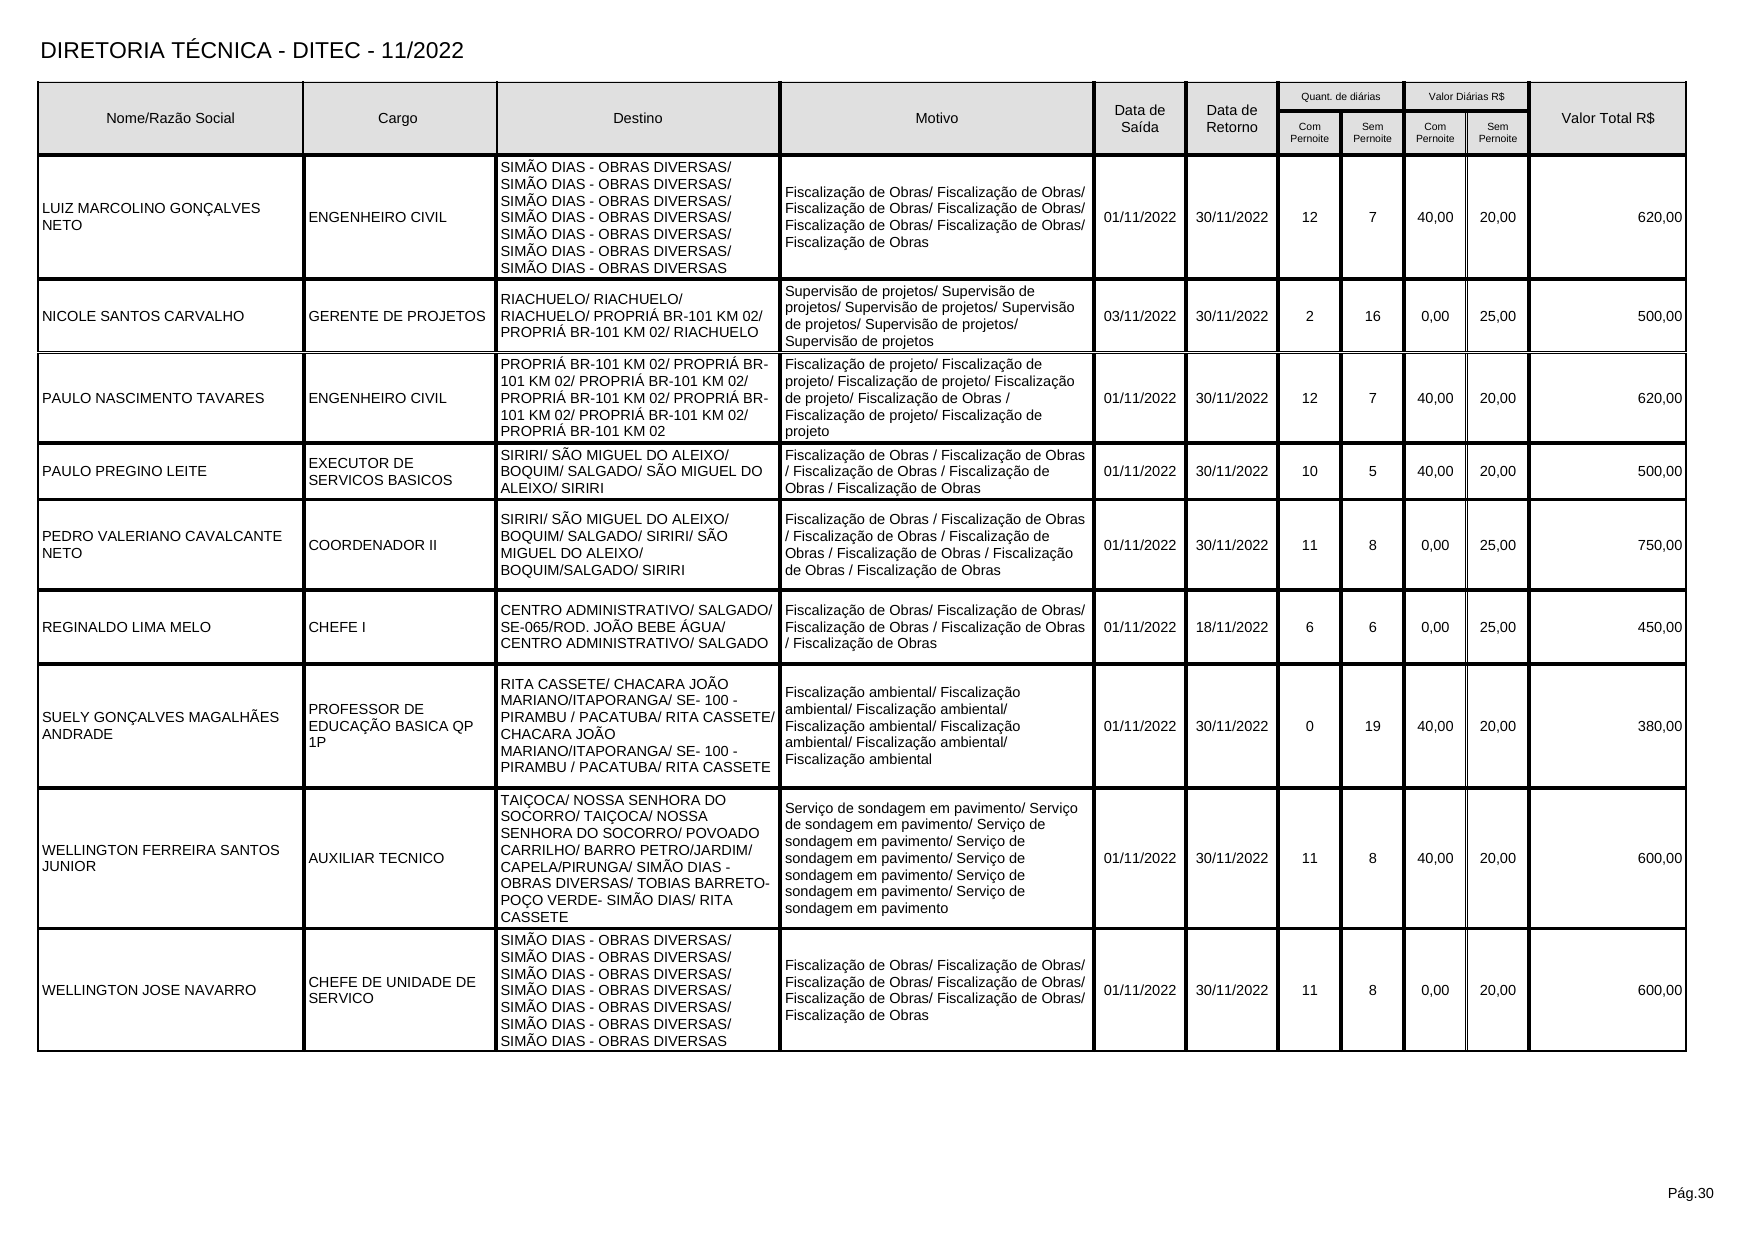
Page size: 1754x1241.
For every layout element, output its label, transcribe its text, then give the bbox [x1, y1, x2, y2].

table_cell Sem Pernoite [1468, 113, 1527, 153]
table_cell [1322, 37, 1717, 81]
table_cell 380,00 [1531, 666, 1685, 786]
table_cell AUXILIAR TECNICO [306, 790, 494, 927]
table_cell 20,00 [1468, 666, 1527, 786]
table_cell 8 [1343, 790, 1402, 927]
table_cell Fiscalização de Obras / Fiscalização de Obras / Fiscalização de Obras / Fiscalização de Obras / Fiscalização de Obras [782, 445, 1092, 498]
table_cell Fiscalização de Obras/ Fiscalização de Obras/ Fiscalização de Obras / Fiscalização de Obras / Fiscalização de Obras [782, 592, 1092, 662]
table_cell Sem Pernoite [1343, 113, 1402, 153]
table_cell 450,00 [1531, 592, 1685, 662]
table_cell [37, 1052, 1687, 1185]
table_cell SIRIRI/ SÃO MIGUEL DO ALEIXO/ BOQUIM/ SALGADO/ SÃO MIGUEL DO ALEIXO/ SIRIRI [498, 445, 778, 498]
table_cell Valor Total R$ [1531, 83, 1685, 153]
table_cell 25,00 [1468, 592, 1527, 662]
table_cell NICOLE SANTOS CARVALHO [39, 281, 302, 351]
table_cell 20,00 [1468, 157, 1527, 277]
table_cell 6 [1280, 592, 1339, 662]
table_cell 0,00 [1406, 592, 1465, 662]
table_cell 01/11/2022 [1096, 501, 1184, 588]
table_cell WELLINGTON JOSE NAVARRO [39, 930, 302, 1050]
table_cell PROFESSOR DE EDUCAÇÃO BASICA QP 1P [306, 666, 494, 786]
table_cell 8 [1343, 930, 1402, 1050]
table_cell 11 [1280, 930, 1339, 1050]
table_cell 30/11/2022 [1188, 501, 1276, 588]
table_cell 0,00 [1406, 281, 1465, 351]
table_cell COORDENADOR II [306, 501, 494, 588]
table_cell 40,00 [1406, 666, 1465, 786]
table_cell LUIZ MARCOLINO GONÇALVES NETO [39, 157, 302, 277]
table_cell [37, 1185, 1573, 1202]
table_cell 600,00 [1531, 930, 1685, 1050]
table_cell 620,00 [1531, 354, 1685, 441]
table_cell REGINALDO LIMA MELO [39, 592, 302, 662]
table_cell 30/11/2022 [1188, 354, 1276, 441]
table_cell 40,00 [1406, 445, 1465, 498]
table_cell SIMÃO DIAS - OBRAS DIVERSAS/ SIMÃO DIAS - OBRAS DIVERSAS/ SIMÃO DIAS - OBRAS DIVERSAS/ SIMÃO DIAS - OBRAS DIVERSAS/ SIMÃO DIAS - OBRAS DIVERSAS/ SIMÃO DIAS - OBRAS DIVERSAS/ SIMÃO DIAS - OBRAS DIVERSAS [498, 157, 778, 277]
table_cell 20,00 [1468, 445, 1527, 498]
table_cell 40,00 [1406, 790, 1465, 927]
table_cell 12 [1280, 354, 1339, 441]
table_cell 6 [1343, 592, 1402, 662]
table_cell PAULO NASCIMENTO TAVARES [39, 354, 302, 441]
table_cell 7 [1343, 157, 1402, 277]
table_cell 01/11/2022 [1096, 592, 1184, 662]
table_cell Data de Retorno [1188, 83, 1276, 153]
table_cell Fiscalização de projeto/ Fiscalização de projeto/ Fiscalização de projeto/ Fiscalização de projeto/ Fiscalização de Obras / Fiscalização de projeto/ Fiscalização de projeto [782, 354, 1092, 441]
table_cell [1687, 81, 1717, 1185]
table_cell Nome/Razão Social [39, 83, 302, 153]
table_cell 12 [1280, 157, 1339, 277]
table_cell 20,00 [1468, 790, 1527, 927]
table_cell DIRETORIA TÉCNICA - DITEC - 11/2022 [37, 37, 1322, 67]
table_cell CHEFE DE UNIDADE DE SERVICO [306, 930, 494, 1050]
table_cell 40,00 [1406, 157, 1465, 277]
table_cell 30/11/2022 [1188, 157, 1276, 277]
table_cell Fiscalização ambiental/ Fiscalização ambiental/ Fiscalização ambiental/ Fiscalização ambiental/ Fiscalização ambiental/ Fiscalização ambiental/ Fiscalização ambiental [782, 666, 1092, 786]
table_cell 5 [1343, 445, 1402, 498]
table_cell Data de Saída [1096, 83, 1184, 153]
table_cell CENTRO ADMINISTRATIVO/ SALGADO/ SE-065/ROD. JOÃO BEBE ÁGUA/ CENTRO ADMINISTRATIVO/ SALGADO [498, 592, 778, 662]
table_cell 25,00 [1468, 281, 1527, 351]
table_cell 01/11/2022 [1096, 157, 1184, 277]
table_cell PROPRIÁ BR-101 KM 02/ PROPRIÁ BR-101 KM 02/ PROPRIÁ BR-101 KM 02/ PROPRIÁ BR-101 KM 02/ PROPRIÁ BR-101 KM 02/ PROPRIÁ BR-101 KM 02/ PROPRIÁ BR-101 KM 02 [498, 354, 778, 441]
table_cell 750,00 [1531, 501, 1685, 588]
table_cell 2 [1280, 281, 1339, 351]
table_cell 20,00 [1468, 354, 1527, 441]
table_cell 19 [1343, 666, 1402, 786]
table_cell 600,00 [1531, 790, 1685, 927]
table_cell 18/11/2022 [1188, 592, 1276, 662]
table_cell Quant. de diárias [1280, 83, 1402, 109]
table_cell 0,00 [1406, 930, 1465, 1050]
table_cell PAULO PREGINO LEITE [39, 445, 302, 498]
table_cell 11 [1280, 501, 1339, 588]
table_cell 01/11/2022 [1096, 930, 1184, 1050]
table_cell 0,00 [1406, 501, 1465, 588]
table_cell 01/11/2022 [1096, 354, 1184, 441]
table_cell GERENTE DE PROJETOS [306, 281, 494, 351]
table_cell 11 [1280, 790, 1339, 927]
table_cell 01/11/2022 [1096, 666, 1184, 786]
table_cell Fiscalização de Obras/ Fiscalização de Obras/ Fiscalização de Obras/ Fiscalização de Obras/ Fiscalização de Obras/ Fiscalização de Obras/ Fiscalização de Obras [782, 930, 1092, 1050]
table_cell RIACHUELO/ RIACHUELO/ RIACHUELO/ PROPRIÁ BR-101 KM 02/ PROPRIÁ BR-101 KM 02/ RIACHUELO [498, 281, 778, 351]
table_cell Com Pernoite [1280, 113, 1339, 153]
table_cell Serviço de sondagem em pavimento/ Serviço de sondagem em pavimento/ Serviço de sondagem em pavimento/ Serviço de sondagem em pavimento/ Serviço de sondagem em pavimento/ Serviço de sondagem em pavimento/ Serviço de sondagem em pavimento [782, 790, 1092, 927]
table_cell 01/11/2022 [1096, 445, 1184, 498]
table_cell SIMÃO DIAS - OBRAS DIVERSAS/ SIMÃO DIAS - OBRAS DIVERSAS/ SIMÃO DIAS - OBRAS DIVERSAS/ SIMÃO DIAS - OBRAS DIVERSAS/ SIMÃO DIAS - OBRAS DIVERSAS/ SIMÃO DIAS - OBRAS DIVERSAS/ SIMÃO DIAS - OBRAS DIVERSAS [498, 930, 778, 1050]
table_cell Pág.30 [1573, 1185, 1717, 1202]
table_cell TAIÇOCA/ NOSSA SENHORA DO SOCORRO/ TAIÇOCA/ NOSSA SENHORA DO SOCORRO/ POVOADO CARRILHO/ BARRO PETRO/JARDIM/ CAPELA/PIRUNGA/ SIMÃO DIAS - OBRAS DIVERSAS/ TOBIAS BARRETO- POÇO VERDE- SIMÃO DIAS/ RITA CASSETE [498, 790, 778, 927]
table_cell EXECUTOR DE SERVICOS BASICOS [306, 445, 494, 498]
table_cell [37, 67, 1322, 81]
table_cell 30/11/2022 [1188, 445, 1276, 498]
table_cell ENGENHEIRO CIVIL [306, 157, 494, 277]
table_cell Cargo [304, 83, 496, 153]
table_cell RITA CASSETE/ CHACARA JOÃO MARIANO/ITAPORANGA/ SE- 100 - PIRAMBU / PACATUBA/ RITA CASSETE/ CHACARA JOÃO MARIANO/ITAPORANGA/ SE- 100 - PIRAMBU / PACATUBA/ RITA CASSETE [498, 666, 778, 786]
table_cell SUELY GONÇALVES MAGALHÃES ANDRADE [39, 666, 302, 786]
table_cell 16 [1343, 281, 1402, 351]
table_cell Supervisão de projetos/ Supervisão de projetos/ Supervisão de projetos/ Supervisão de projetos/ Supervisão de projetos/ Supervisão de projetos [782, 281, 1092, 351]
table_cell 40,00 [1406, 354, 1465, 441]
table_cell Motivo [782, 83, 1092, 153]
table_cell 03/11/2022 [1096, 281, 1184, 351]
table_cell Com Pernoite [1406, 113, 1465, 153]
table_cell Destino [498, 83, 778, 153]
table_cell 500,00 [1531, 445, 1685, 498]
table_cell 30/11/2022 [1188, 666, 1276, 786]
table_cell SIRIRI/ SÃO MIGUEL DO ALEIXO/ BOQUIM/ SALGADO/ SIRIRI/ SÃO MIGUEL DO ALEIXO/ BOQUIM/SALGADO/ SIRIRI [498, 501, 778, 588]
table_cell 01/11/2022 [1096, 790, 1184, 927]
table_cell 8 [1343, 501, 1402, 588]
table_cell Valor Diárias R$ [1406, 83, 1527, 109]
table_cell Fiscalização de Obras / Fiscalização de Obras / Fiscalização de Obras / Fiscalização de Obras / Fiscalização de Obras / Fiscalização de Obras / Fiscalização de Obras [782, 501, 1092, 588]
table_cell 30/11/2022 [1188, 930, 1276, 1050]
table_cell 30/11/2022 [1188, 790, 1276, 927]
table_cell 7 [1343, 354, 1402, 441]
table_cell ENGENHEIRO CIVIL [306, 354, 494, 441]
table_cell 20,00 [1468, 930, 1527, 1050]
table_cell Fiscalização de Obras/ Fiscalização de Obras/ Fiscalização de Obras/ Fiscalização de Obras/ Fiscalização de Obras/ Fiscalização de Obras/ Fiscalização de Obras [782, 157, 1092, 277]
table_cell 25,00 [1468, 501, 1527, 588]
table_cell CHEFE I [306, 592, 494, 662]
table_cell 30/11/2022 [1188, 281, 1276, 351]
table_cell 0 [1280, 666, 1339, 786]
table_cell 10 [1280, 445, 1339, 498]
table_cell 620,00 [1531, 157, 1685, 277]
table_cell WELLINGTON FERREIRA SANTOS JUNIOR [39, 790, 302, 927]
table_cell PEDRO VALERIANO CAVALCANTE NETO [39, 501, 302, 588]
table_cell 500,00 [1531, 281, 1685, 351]
